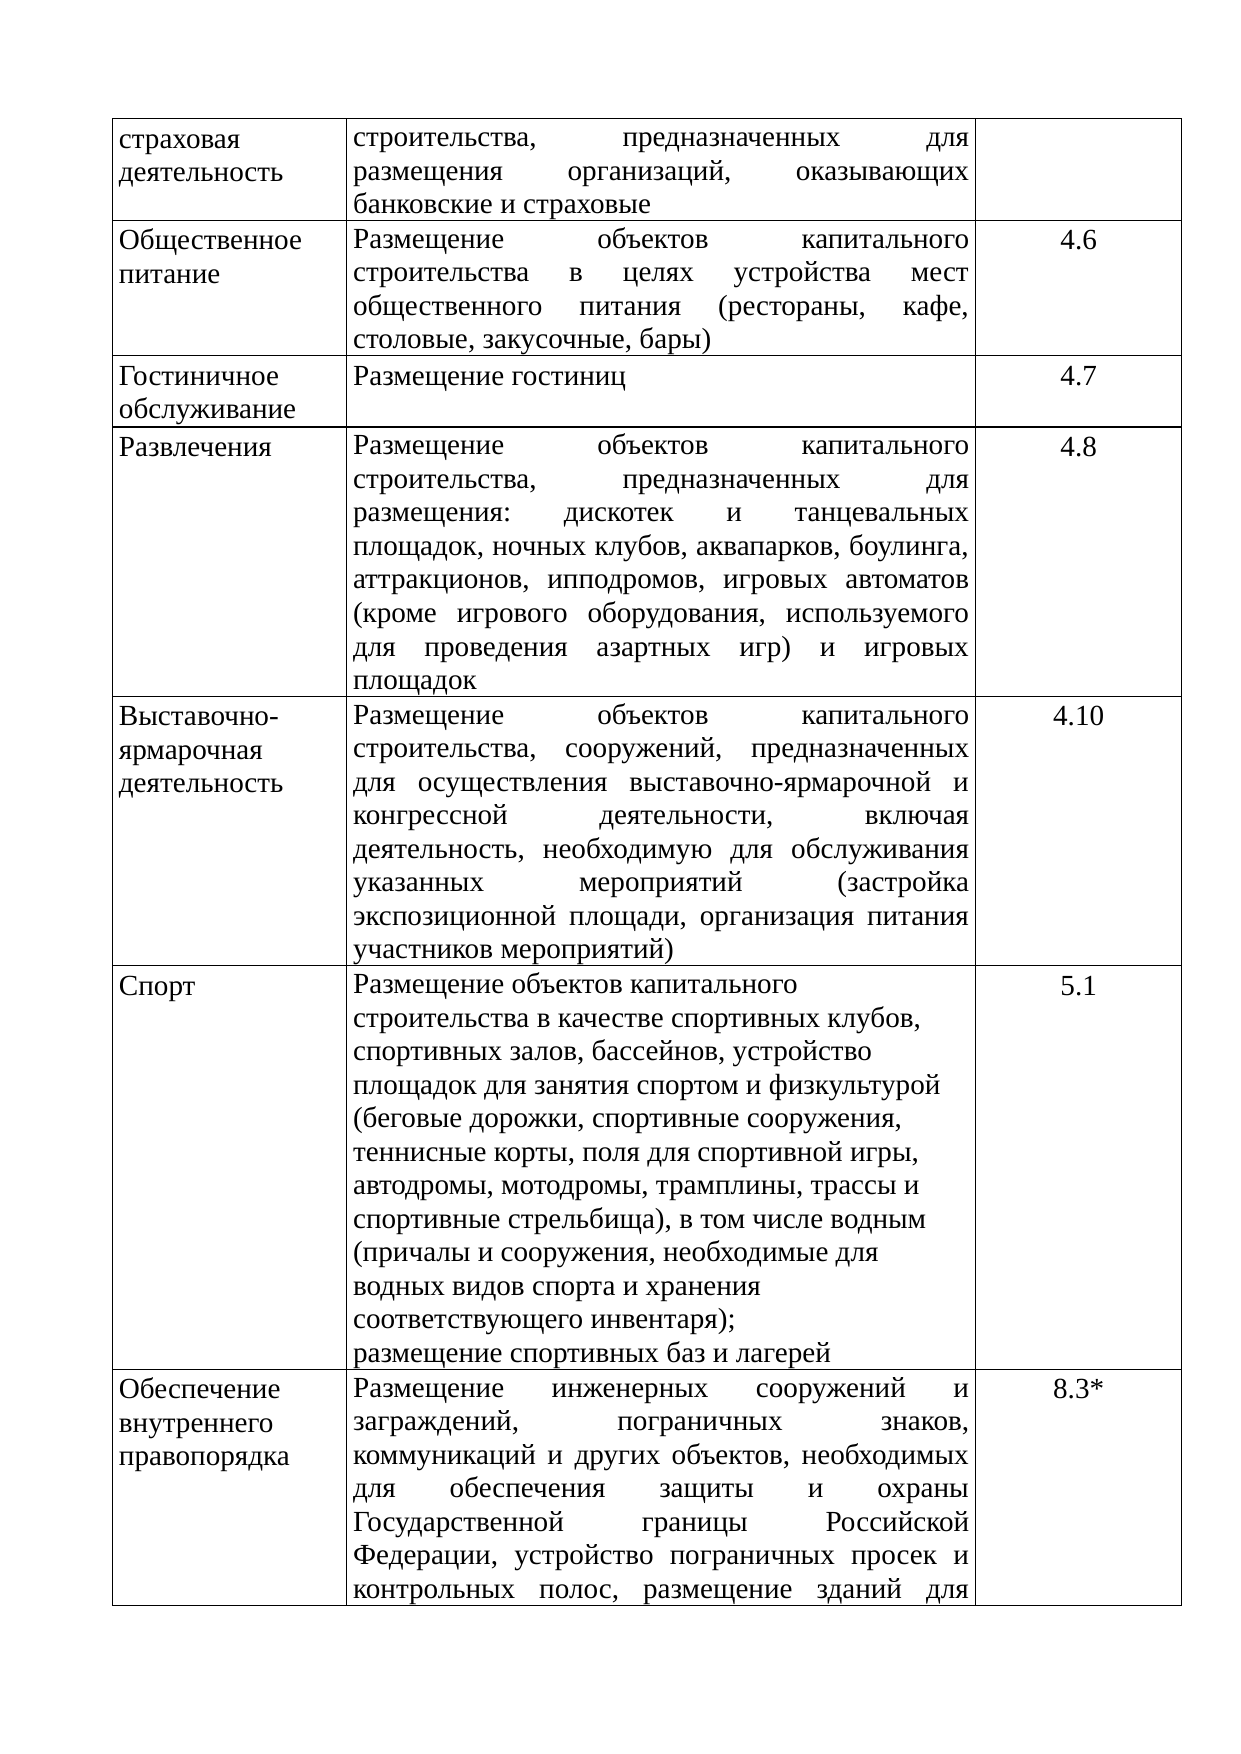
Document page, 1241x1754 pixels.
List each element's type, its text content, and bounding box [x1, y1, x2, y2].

table_cell 4.10 [976, 697, 1181, 965]
table_cell Обеспечение внутреннего правопорядка [113, 1370, 346, 1604]
table_cell Размещение инженерных сооружений и заграждений, пограничных знаков, коммуникаций и других объектов, необходимых для обеспечения защиты и охраны Государственной границы Российской Федерации, устройство пограничных просек и контрольных полос, размещение зданий для [347, 1370, 975, 1604]
table_cell страховая деятельность [113, 119, 346, 220]
table_cell Гостиничное обслуживание [113, 356, 346, 426]
table_cell Размещение объектов капитального строительства в целях устройства мест общественного питания (рестораны, кафе, столовые, закусочные, бары) [347, 221, 975, 355]
table_cell Размещение объектов капитального строительства в качестве спортивных клубов, спортивных залов, бассейнов, устройство площадок для занятия спортом и физкультурой (беговые дорожки, спортивные сооружения, теннисные корты, поля для спортивной игры, автодромы, мотодромы, трамплины, трассы и спортивные стрельбища), в том числе водным (причалы и сооружения, необходимые для водных видов спорта и хранения соответствующего инвентаря); размещение спортивных баз и лагерей [347, 966, 975, 1369]
table_cell Общественное питание [113, 221, 346, 355]
table_cell Развлечения [113, 428, 346, 696]
table_cell Размещение объектов капитального строительства, сооружений, предназначенных для осуществления выставочно-ярмарочной и конгрессной деятельности, включая деятельность, необходимую для обслуживания указанных мероприятий (застройка экспозиционной площади, организация питания участников мероприятий) [347, 697, 975, 965]
table_cell 4.6 [976, 221, 1181, 355]
table_cell Размещение объектов капитального строительства, предназначенных для размещения: дискотек и танцевальных площадок, ночных клубов, аквапарков, боулинга, аттракционов, ипподромов, игровых автоматов (кроме игрового оборудования, используемого для проведения азартных игр) и игровых площадок [347, 428, 975, 696]
table_cell 5.1 [976, 966, 1181, 1369]
table_cell Спорт [113, 966, 346, 1369]
table_cell [976, 119, 1181, 220]
table_cell Выставочно-ярмарочная деятельность [113, 697, 346, 965]
table_cell 4.7 [976, 356, 1181, 426]
table_cell строительства, предназначенных для размещения организаций, оказывающих банковские и страховые [347, 119, 975, 220]
table_cell Размещение гостиниц [347, 356, 975, 426]
table_cell 8.3* [976, 1370, 1181, 1604]
table_cell 4.8 [976, 428, 1181, 696]
